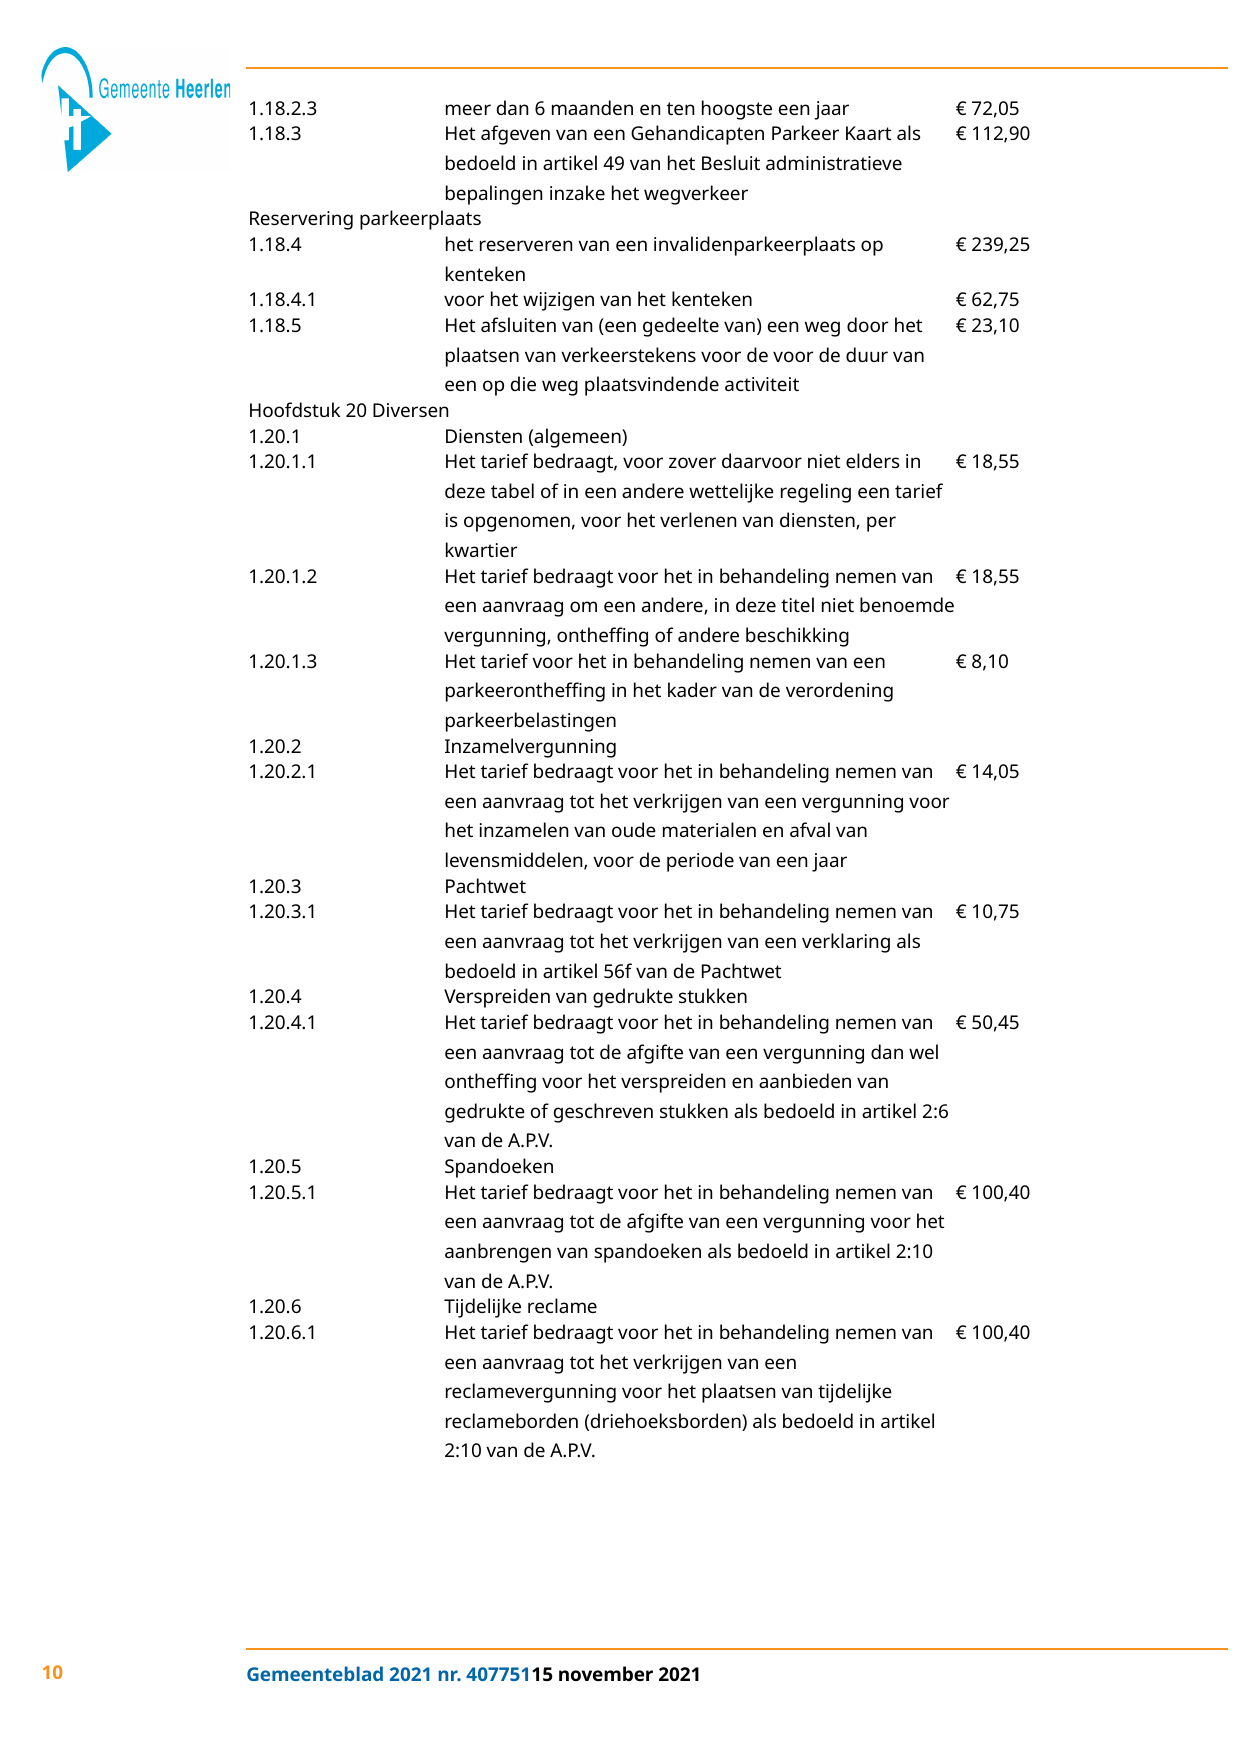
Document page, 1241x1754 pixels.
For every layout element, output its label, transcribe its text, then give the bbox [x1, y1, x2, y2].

table_cell € 10,75 [956, 899, 1152, 984]
table_cell [956, 873, 1152, 899]
table_cell [956, 733, 1152, 758]
table_cell 1.20.5.1 [248, 1179, 444, 1294]
table_cell Het tarief voor het in behandeling nemen van een parkeerontheffing in het kader van de verordening parkeerbelastingen [444, 648, 956, 733]
table_cell 1.18.4.1 [248, 286, 444, 312]
table_cell Verspreiden van gedrukte stukken [444, 984, 956, 1009]
table_cell 1.20.6.1 [248, 1319, 444, 1463]
table_cell € 112,90 [956, 121, 1152, 205]
table_cell € 18,55 [956, 449, 1152, 563]
table_cell € 23,10 [956, 312, 1152, 397]
table_cell het reserveren van een invalidenparkeerplaats op kenteken [444, 231, 956, 286]
table_cell € 18,55 [956, 563, 1152, 648]
table_cell € 8,10 [956, 648, 1152, 733]
table_cell Het afgeven van een Gehandicapten Parkeer Kaart als bedoeld in artikel 49 van het Besluit administratieve bepalingen inzake het wegverkeer [444, 121, 956, 205]
table_cell 1.20.3 [248, 873, 444, 899]
table_cell Tijdelijke reclame [444, 1294, 956, 1319]
table_cell [956, 1154, 1152, 1179]
table_cell Het tarief bedraagt voor het in behandeling nemen van een aanvraag tot het verkrijgen van een vergunning voor het inzamelen van oude materialen en afval van levensmiddelen, voor de periode van een jaar [444, 759, 956, 873]
table_cell Diensten (algemeen) [444, 423, 956, 448]
table_cell meer dan 6 maanden en ten hoogste een jaar [444, 95, 956, 121]
table_cell Het tarief bedraagt voor het in behandeling nemen van een aanvraag om een andere, in deze titel niet benoemde vergunning, ontheffing of andere beschikking [444, 563, 956, 648]
table_cell Reservering parkeerplaats [248, 205, 1152, 231]
table_cell Spandoeken [444, 1154, 956, 1179]
table_cell Het tarief bedraagt, voor zover daarvoor niet elders in deze tabel of in een andere wettelijke regeling een tarief is opgenomen, voor het verlenen van diensten, per kwartier [444, 449, 956, 563]
table_cell Inzamelvergunning [444, 733, 956, 758]
table_cell 1.18.5 [248, 312, 444, 397]
table_cell 1.20.4 [248, 984, 444, 1009]
table_cell Het tarief bedraagt voor het in behandeling nemen van een aanvraag tot het verkrijgen van een verklaring als bedoeld in artikel 56f van de Pachtwet [444, 899, 956, 984]
table_cell € 100,40 [956, 1319, 1152, 1463]
table_cell 1.20.4.1 [248, 1009, 444, 1153]
table_cell [956, 423, 1152, 448]
table_cell 1.20.2.1 [248, 759, 444, 873]
table_cell voor het wijzigen van het kenteken [444, 286, 956, 312]
table_cell Het tarief bedraagt voor het in behandeling nemen van een aanvraag tot het verkrijgen van een reclamevergunning voor het plaatsen van tijdelijke reclameborden (driehoeksborden) als bedoeld in artikel 2:10 van de A.P.V. [444, 1319, 956, 1463]
table_cell € 50,45 [956, 1009, 1152, 1153]
table_cell 1.20.3.1 [248, 899, 444, 984]
table_cell 1.18.3 [248, 121, 444, 205]
table_cell 1.20.5 [248, 1154, 444, 1179]
table_cell 1.18.4 [248, 231, 444, 286]
table_cell Hoofdstuk 20 Diversen [248, 397, 1152, 423]
picture [41, 47, 231, 172]
table_cell Het afsluiten van (een gedeelte van) een weg door het plaatsen van verkeerstekens voor de voor de duur van een op die weg plaatsvindende activiteit [444, 312, 956, 397]
table_cell 1.20.1 [248, 423, 444, 448]
table_cell € 14,05 [956, 759, 1152, 873]
table_cell 1.20.1.3 [248, 648, 444, 733]
table_cell 1.20.6 [248, 1294, 444, 1319]
table_cell € 100,40 [956, 1179, 1152, 1294]
table_cell Pachtwet [444, 873, 956, 899]
table_cell 1.20.1.2 [248, 563, 444, 648]
table_cell [956, 984, 1152, 1009]
table_cell [956, 1294, 1152, 1319]
table_cell Het tarief bedraagt voor het in behandeling nemen van een aanvraag tot de afgifte van een vergunning dan wel ontheffing voor het verspreiden en aanbieden van gedrukte of geschreven stukken als bedoeld in artikel 2:6 van de A.P.V. [444, 1009, 956, 1153]
table_cell 1.20.2 [248, 733, 444, 758]
table_cell Het tarief bedraagt voor het in behandeling nemen van een aanvraag tot de afgifte van een vergunning voor het aanbrengen van spandoeken als bedoeld in artikel 2:10 van de A.P.V. [444, 1179, 956, 1294]
table_cell € 62,75 [956, 286, 1152, 312]
table_cell € 239,25 [956, 231, 1152, 286]
table_cell 1.20.1.1 [248, 449, 444, 563]
table_cell € 72,05 [956, 95, 1152, 121]
table_cell 1.18.2.3 [248, 95, 444, 121]
picture [41, 47, 59, 70]
